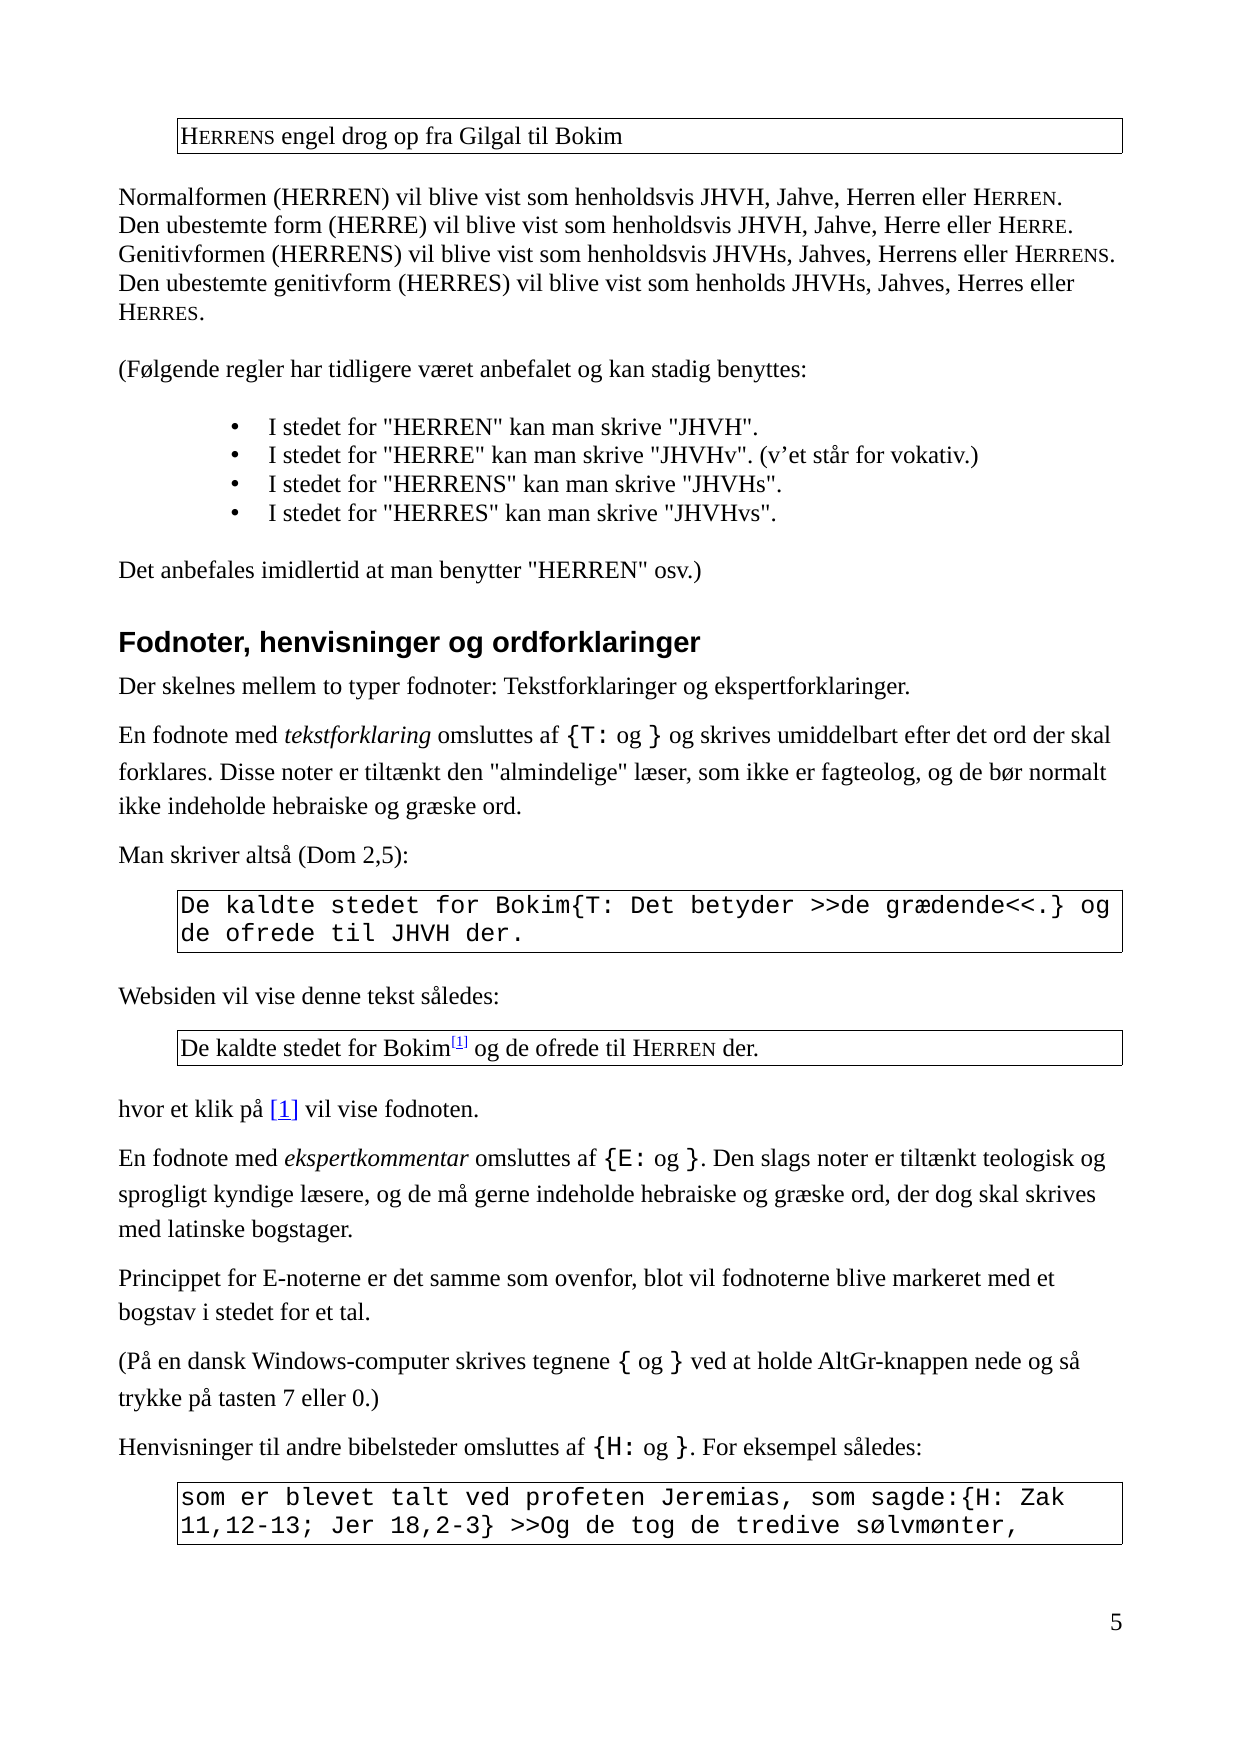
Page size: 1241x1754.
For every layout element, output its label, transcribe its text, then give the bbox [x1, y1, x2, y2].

text Den ubestemte form (HERRE) vil blive vist som henholdsvis JHVH, Jahve, Herre eller Herre. [118, 210, 1122, 239]
text Det anbefales imidlertid at man benytter "HERREN" osv.) [118, 555, 1122, 584]
text som er blevet talt ved profeten Jeremias, som sagde:{H: Zak 11,12-13; Jer 18,2-3} >>Og de tog de tredive sølvmønter, [178, 1483, 1122, 1544]
text Herrens engel drog op fra Gilgal til Bokim [178, 119, 1122, 153]
list I stedet for "HERRES" kan man skrive "JHVHvs". [231, 498, 1122, 527]
text hvor et klik på [1] vil vise fodnoten. [118, 1094, 1122, 1122]
text Henvisninger til andre bibelsteder omsluttes af {H: og }. For eksempel således: [118, 1432, 1122, 1461]
text En fodnote med tekstforklaring omsluttes af {T: og } og skrives umiddelbart efter det ord der skal forklares. Disse noter er tiltænkt den "almindelige" læser, som ikke er fagteolog, og de bør normalt ikke indeholde hebraiske og græske ord. [118, 720, 1122, 820]
text En fodnote med ekspertkommentar omsluttes af {E: og }. Den slags noter er tiltænkt teologisk og sprogligt kyndige læsere, og de må gerne indeholde hebraiske og græske ord, der dog skal skrives med latinske bogstager. [118, 1143, 1122, 1242]
text Normalformen (HERREN) vil blive vist som henholdsvis JHVH, Jahve, Herren eller Herren. [118, 182, 1122, 210]
text Websiden vil vise denne tekst således: [118, 981, 1122, 1010]
text De kaldte stedet for Bokim[1] og de ofrede til Herren der. [178, 1031, 1122, 1065]
text (Følgende regler har tidligere været anbefalet og kan stadig benyttes: [118, 354, 1122, 383]
list I stedet for "HERRE" kan man skrive "JHVHv". (v’et står for vokativ.) [231, 440, 1122, 469]
text Den ubestemte genitivform (HERRES) vil blive vist som henholds JHVHs, Jahves, Herres eller Herres. [118, 268, 1122, 325]
list I stedet for "HERRENS" kan man skrive "JHVHs". [231, 469, 1122, 498]
text Der skelnes mellem to typer fodnoter: Tekstforklaringer og ekspertforklaringer. [118, 671, 1122, 700]
text (På en dansk Windows-computer skrives tegnene { og } ved at holde AltGr-knappen nede og så trykke på tasten 7 eller 0.) [118, 1346, 1122, 1412]
text Genitivformen (HERRENS) vil blive vist som henholdsvis JHVHs, Jahves, Herrens eller Herrens. [118, 239, 1122, 268]
text Man skriver altså (Dom 2,5): [118, 841, 1122, 869]
text De kaldte stedet for Bokim{T: Det betyder >>de grædende<<.} og de ofrede til JHVH der. [178, 891, 1122, 952]
subtitle Fodnoter, henvisninger og ordforklaringer [118, 625, 1122, 659]
list I stedet for "HERREN" kan man skrive "JHVH". [231, 412, 1122, 440]
text Princippet for E-noterne er det samme som ovenfor, blot vil fodnoterne blive markeret med et bogstav i stedet for et tal. [118, 1263, 1122, 1326]
